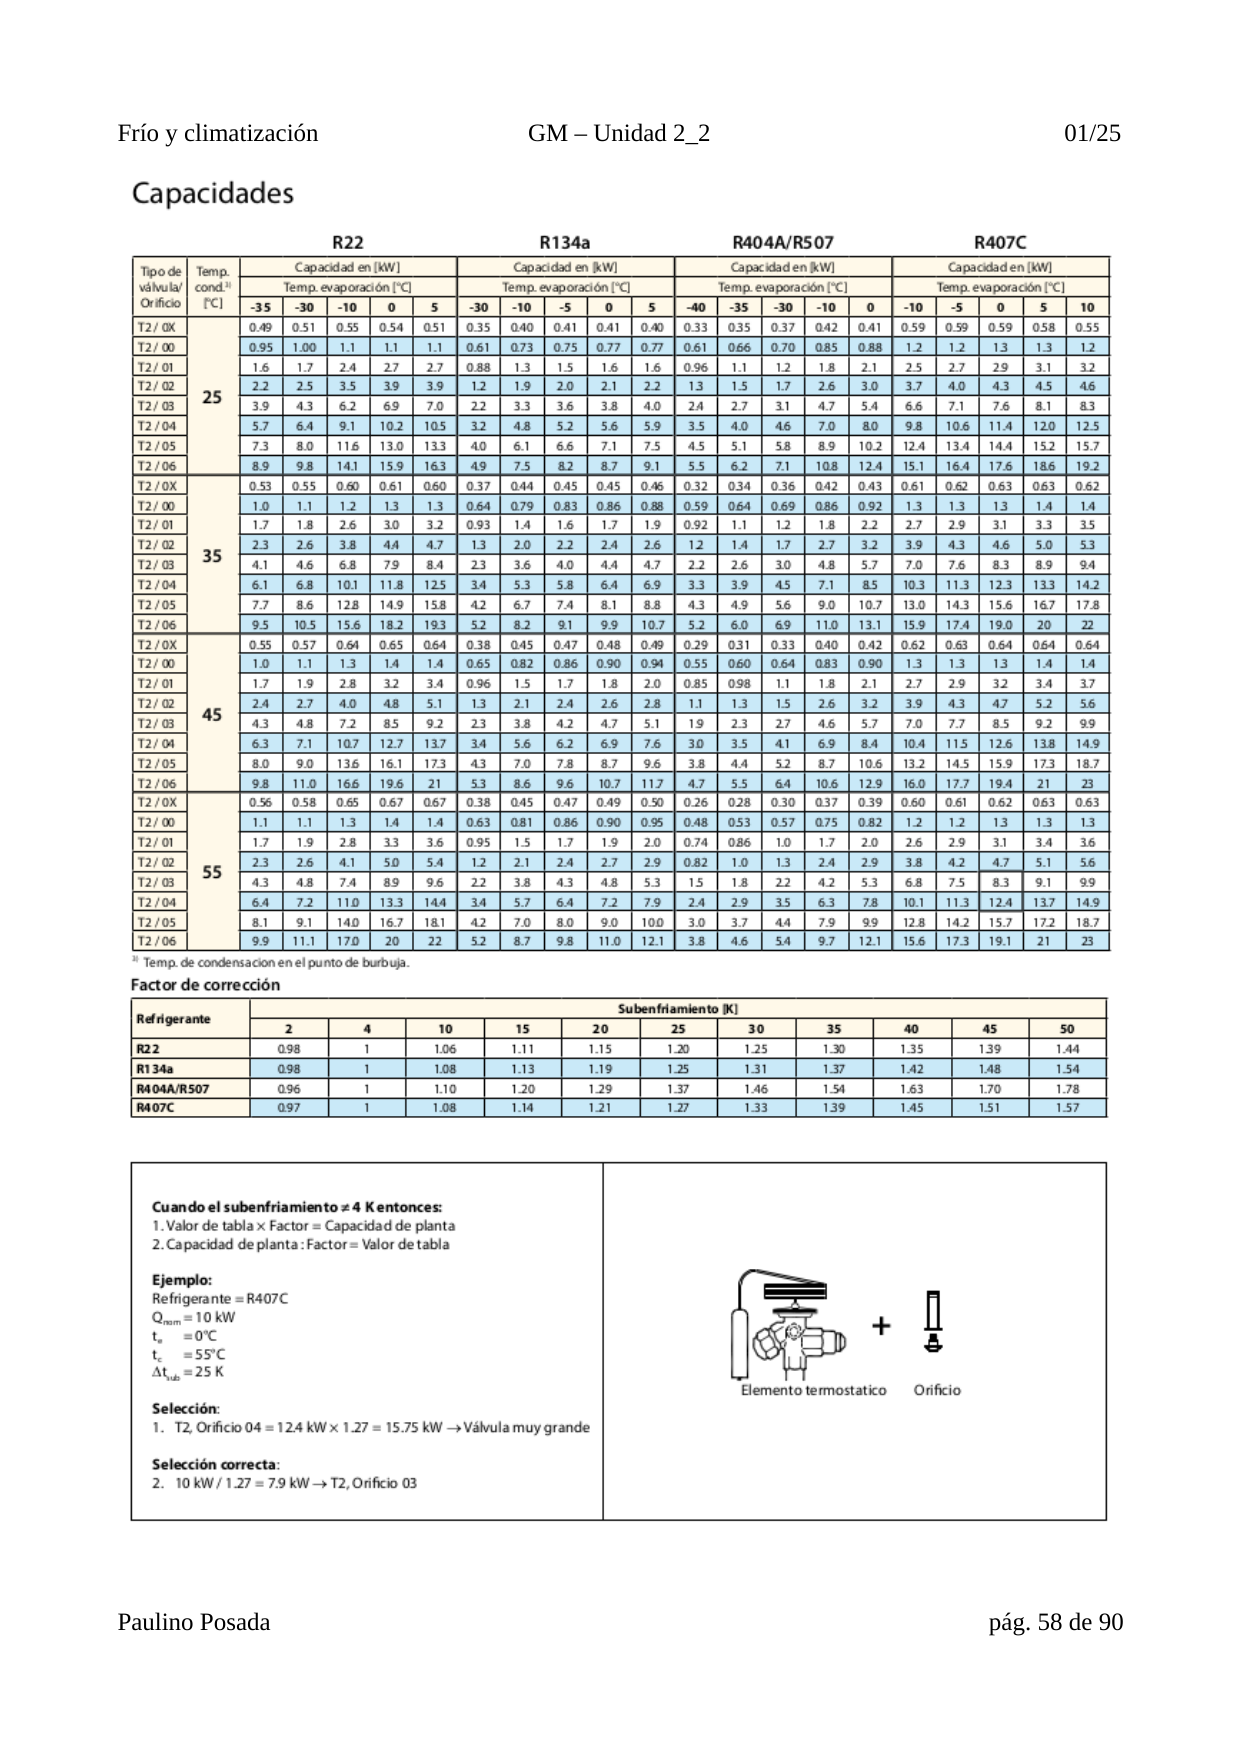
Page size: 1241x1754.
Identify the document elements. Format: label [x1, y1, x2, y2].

picture [118, 176, 1123, 1534]
